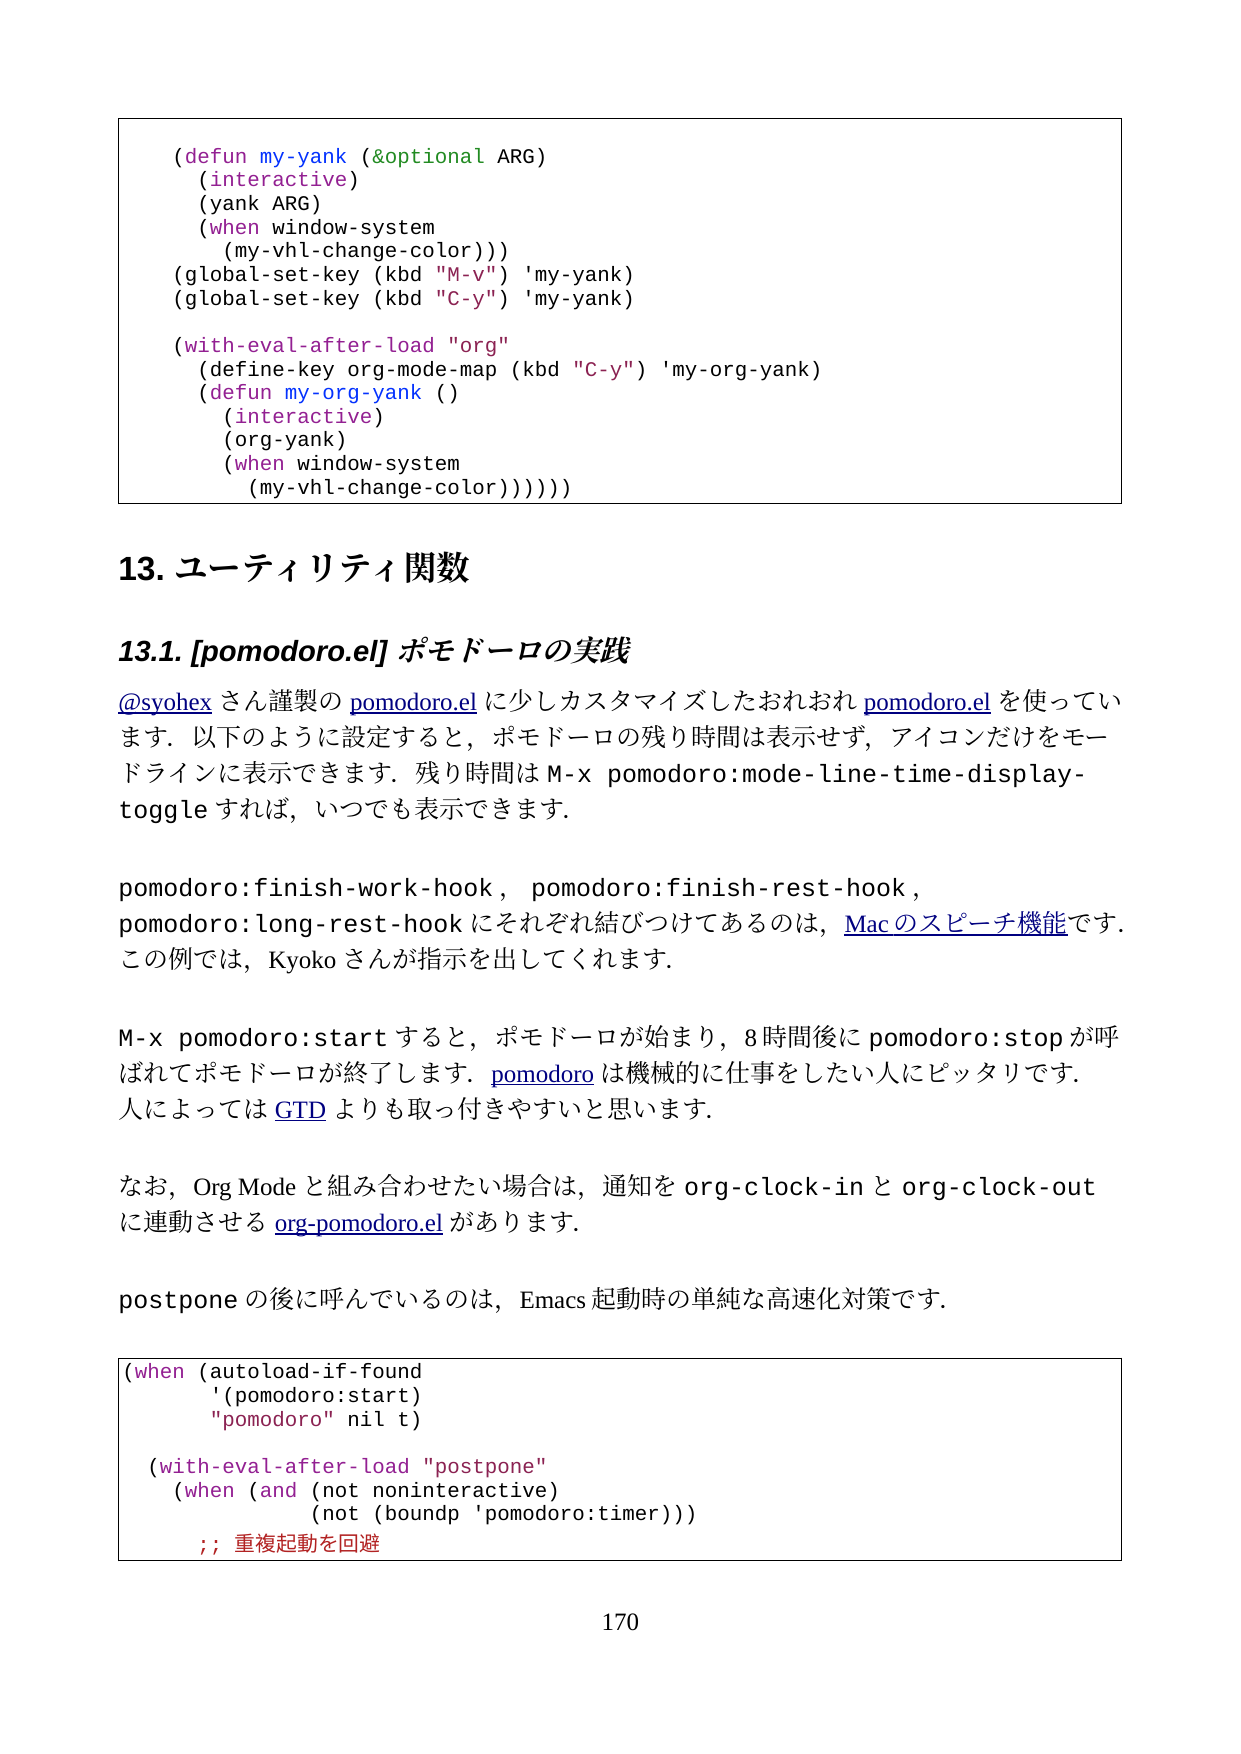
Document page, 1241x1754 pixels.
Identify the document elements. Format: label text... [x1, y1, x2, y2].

text (global-set-key (kbd "C-y") 'my-yank) [119, 284, 1121, 307]
text "pomodoro" nil t) [119, 1405, 1121, 1428]
subtitle ユーティリティ関数 [118, 542, 1122, 590]
text (defun my-yank (&optional ARG) [119, 142, 1121, 165]
text (when (and (not noninteractive) [119, 1476, 1121, 1499]
text (interactive) [119, 402, 1121, 426]
text (with-eval-after-load "postpone" [119, 1452, 1121, 1476]
text (org-yank) [119, 426, 1121, 449]
text なお，Org Mode と組み合わせたい場合は，通知を org-clock-in と org-clock-out に連動させる org-pomodoro.el があります． [118, 1167, 1122, 1267]
text (my-vhl-change-color)))))) [119, 473, 1121, 503]
text (define-key org-mode-map (kbd "C-y") 'my-org-yank) [119, 354, 1121, 378]
text (global-set-key (kbd "M-v") 'my-yank) [119, 260, 1121, 284]
text M-x pomodoro:start すると，ポモドーロが始まり，8時間後に pomodoro:stop が呼ばれてポモドーロが終了します．pomodoro は機械的に仕事をしたい人にピッタリです．人によっては GTD よりも取っ付きやすいと思います． [118, 1017, 1122, 1154]
text (interactive) [119, 165, 1121, 189]
text ;; 重複起動を回避 [119, 1523, 1121, 1560]
subtitle [pomodoro.el] ポモドーロの実践 [118, 627, 1122, 669]
text (defun my-org-yank () [119, 378, 1121, 402]
text (when window-system [119, 449, 1121, 473]
text (not (boundp 'pomodoro:timer))) [119, 1499, 1121, 1523]
text (yank ARG) [119, 189, 1121, 213]
text '(pomodoro:start) [119, 1381, 1121, 1405]
text (my-vhl-change-color))) [119, 236, 1121, 260]
text pomodoro:finish-work-hook ， pomodoro:finish-rest-hook ， pomodoro:long-rest-hook にそれぞれ結びつけてあるのは，Macのスピーチ機能です．この例では，Kyoko さんが指示を出してくれます． [118, 867, 1122, 1005]
text (when window-system [119, 213, 1121, 236]
text (with-eval-after-load "org" [119, 331, 1121, 354]
text (when (autoload-if-found [119, 1359, 1121, 1381]
text postpone の後に呼んでいるのは，Emacs起動時の単純な高速化対策です． [118, 1280, 1122, 1345]
text @syohex さん謹製の pomodoro.el に少しカスタマイズしたおれおれ pomodoro.el を使っています．以下のように設定すると，ポモドーロの残り時間は表示せず，アイコンだけをモードラインに表示できます．残り時間は M-x pomodoro:mode-line-time-display-toggle すれば，いつでも表示できます． [118, 682, 1122, 855]
